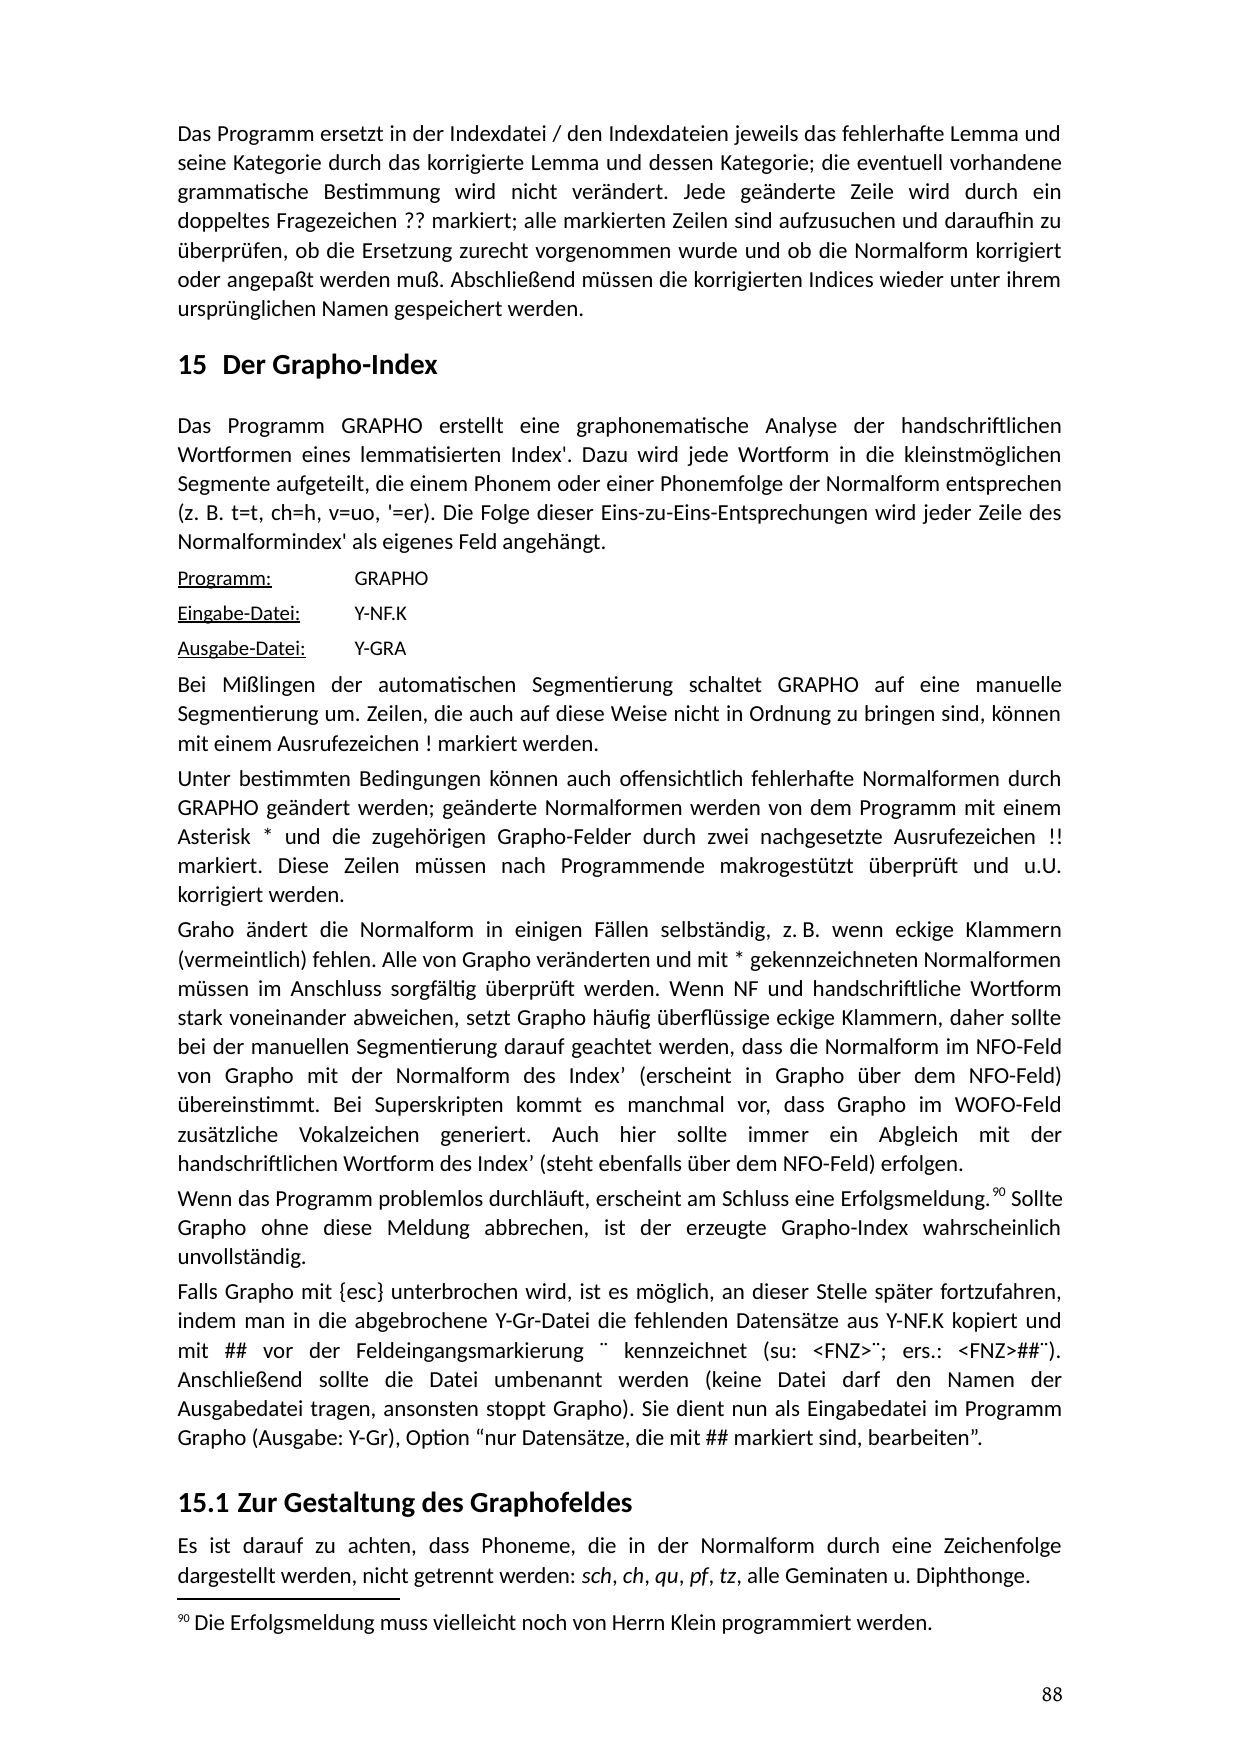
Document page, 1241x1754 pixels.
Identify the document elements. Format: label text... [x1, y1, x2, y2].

text Das Programm GRAPHO erstellt eine graphonematische Analyse der handschriftlichen Wortformen eines lemmatisierten Index'. Dazu wird jede Wortform in die kleinstmöglichen Segmente aufgeteilt, die einem Phonem oder einer Phonemfolge der Normalform entsprechen (z. B. t=t, ch=h, v=uo, '=er). Die Folge dieser Eins-zu-Eins-Entsprechungen wird jeder Zeile des Normalformindex' als eigenes Feld angehängt. [177, 410, 1063, 556]
text Graho ändert die Normalform in einigen Fällen selbständig, z. B. wenn eckige Klammern (vermeintlich) fehlen. Alle von Grapho veränderten und mit * gekennzeichneten Normalformen müssen im Anschluss sorgfältig überprüft werden. Wenn NF und handschriftliche Wortform stark voneinander abweichen, setzt Grapho häufig überflüssige eckige Klammern, daher sollte bei der manuellen Segmentierung darauf geachtet werden, dass die Normalform im NFO-Feld von Grapho mit der Normalform des Index’ (erscheint in Grapho über dem NFO-Feld) übereinstimmt. Bei Superskripten kommt es manchmal vor, dass Grapho im WOFO-Feld zusätzliche Vokalzeichen generiert. Auch hier sollte immer ein Abgleich mit der handschriftlichen Wortform des Index’ (steht ebenfalls über dem NFO-Feld) erfolgen. [177, 914, 1063, 1177]
text Bei Mißlingen der automatischen Segmentierung schaltet GRAPHO auf eine manuelle Segmentierung um. Zeilen, die auch auf diese Weise nicht in Ordnung zu bringen sind, können mit einem Ausrufezeichen ! markiert werden. [177, 669, 1063, 757]
list Ausgabe-Datei: Y-GRA [177, 632, 1063, 661]
list Programm: GRAPHO [177, 562, 1063, 591]
subtitle Zur Gestaltung des Graphofeldes [177, 1489, 1063, 1518]
subtitle Der Grapho-Index [177, 351, 1063, 381]
list Eingabe-Datei: Y-NF.K [177, 597, 1063, 626]
text Falls Grapho mit {esc} unterbrochen wird, ist es möglich, an dieser Stelle später fortzufahren, indem man in die abgebrochene Y-Gr-Datei die fehlenden Datensätze aus Y-NF.K kopiert und mit ## vor der Feldeingangsmarkierung ¨ kennzeichnet (su: <FNZ>¨; ers.: <FNZ>##¨). Anschließend sollte die Datei umbenannt werden (keine Datei darf den Namen der Ausgabedatei tragen, ansonsten stoppt Grapho). Sie dient nun als Eingabedatei im Programm Grapho (Ausgabe: Y-Gr), Option “nur Datensätze, die mit ## markiert sind, bearbeiten”. [177, 1276, 1063, 1451]
text Es ist darauf zu achten, dass Phoneme, die in der Normalform durch eine Zeichenfolge dargestellt werden, nicht getrennt werden: sch, ch, qu, pf, tz, alle Geminaten u. Diphthonge. [177, 1531, 1063, 1589]
text Das Programm ersetzt in der Indexdatei / den Indexdateien jeweils das fehlerhafte Lemma und seine Kategorie durch das korrigierte Lemma und dessen Kategorie; die eventuell vorhandene grammatische Bestimmung wird nicht verändert. Jede geänderte Zeile wird durch ein doppeltes Fragezeichen ?? markiert; alle markierten Zeilen sind aufzusuchen und daraufhin zu überprüfen, ob die Ersetzung zurecht vorgenommen wurde und ob die Normalform korrigiert oder angepaßt werden muß. Abschließend müssen die korrigierten Indices wieder unter ihrem ursprünglichen Namen gespeichert werden. [177, 118, 1063, 322]
text Unter bestimmten Bedingungen können auch offensichtlich fehlerhafte Normalformen durch GRAPHO geändert werden; geänderte Normalformen werden von dem Programm mit einem Asterisk * und die zugehörigen Grapho-Felder durch zwei nachgesetzte Ausrufezeichen !! markiert. Diese Zeilen müssen nach Programmende makrogestützt überprüft und u.U. korrigiert werden. [177, 763, 1063, 908]
text Wenn das Programm problemlos durchläuft, erscheint am Schluss eine Erfolgsmeldung. Sollte Grapho ohne diese Meldung abbrechen, ist der erzeugte Grapho-Index wahrscheinlich unvollständig. [177, 1183, 1063, 1270]
text Die Erfolgsmeldung muss vielleicht noch von Herrn Klein programmiert werden. [177, 1611, 1063, 1636]
